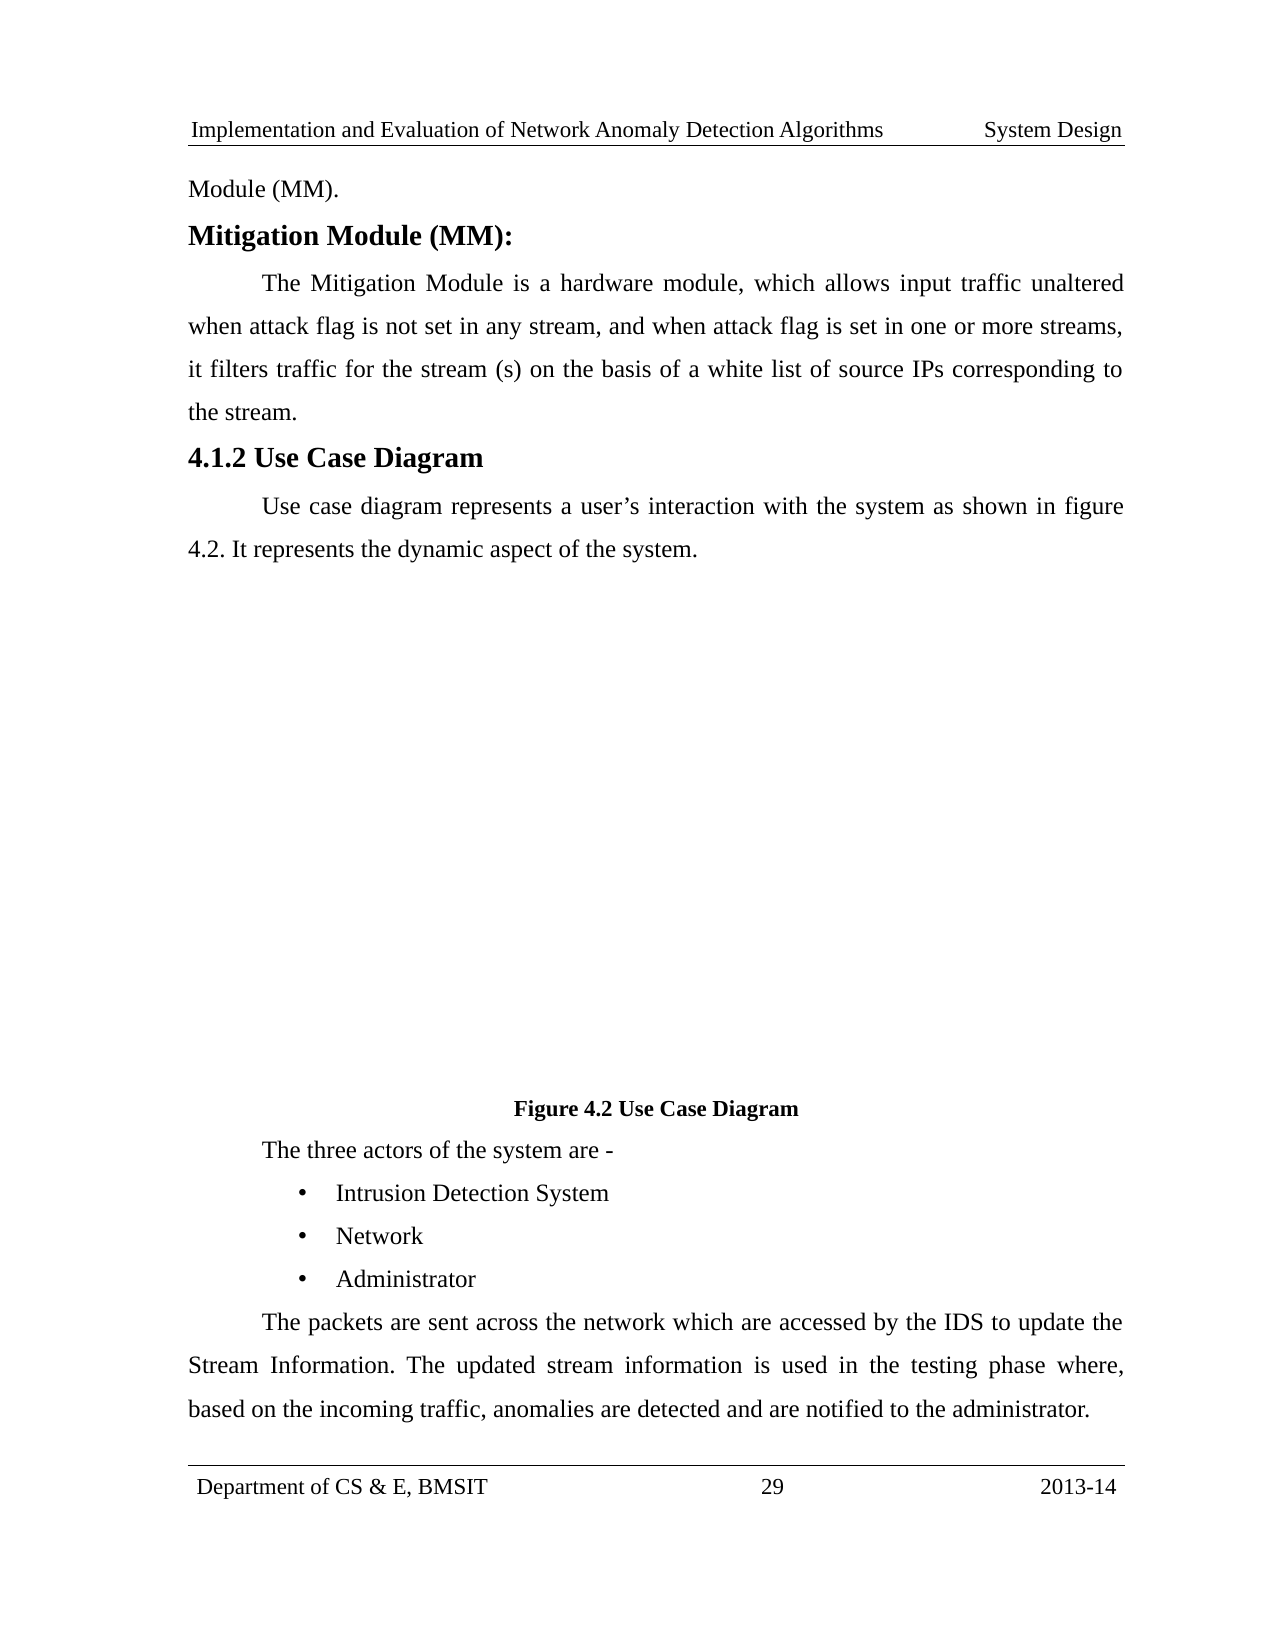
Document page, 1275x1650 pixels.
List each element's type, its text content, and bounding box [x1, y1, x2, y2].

text The Mitigation Module is a hardware module, which allows input traffic unaltered when attack flag is not set in any stream, and when attack flag is set in one or more streams, it filters traffic for the stream (s) on the basis of a white list of source IPs corresponding to the stream. [188, 268, 1125, 426]
subtitle 4.1.2 Use Case Diagram [188, 441, 1125, 474]
text Use case diagram represents a user’s interaction with the system as shown in figure 4.2. It represents the dynamic aspect of the system. [188, 491, 1125, 563]
list Network [298, 1221, 1125, 1250]
list Administrator [298, 1264, 1125, 1293]
text The three actors of the system are - [188, 1135, 1125, 1164]
list Intrusion Detection System [298, 1178, 1125, 1207]
text Figure 4.2 Use Case Diagram [188, 1095, 1125, 1122]
text Module (MM). [188, 174, 1125, 203]
text The packets are sent across the network which are accessed by the IDS to update the Stream Information. The updated stream information is used in the testing phase where, based on the incoming traffic, anomalies are detected and are notified to the administrator. [188, 1307, 1125, 1422]
subtitle Mitigation Module (MM): [188, 218, 1125, 251]
